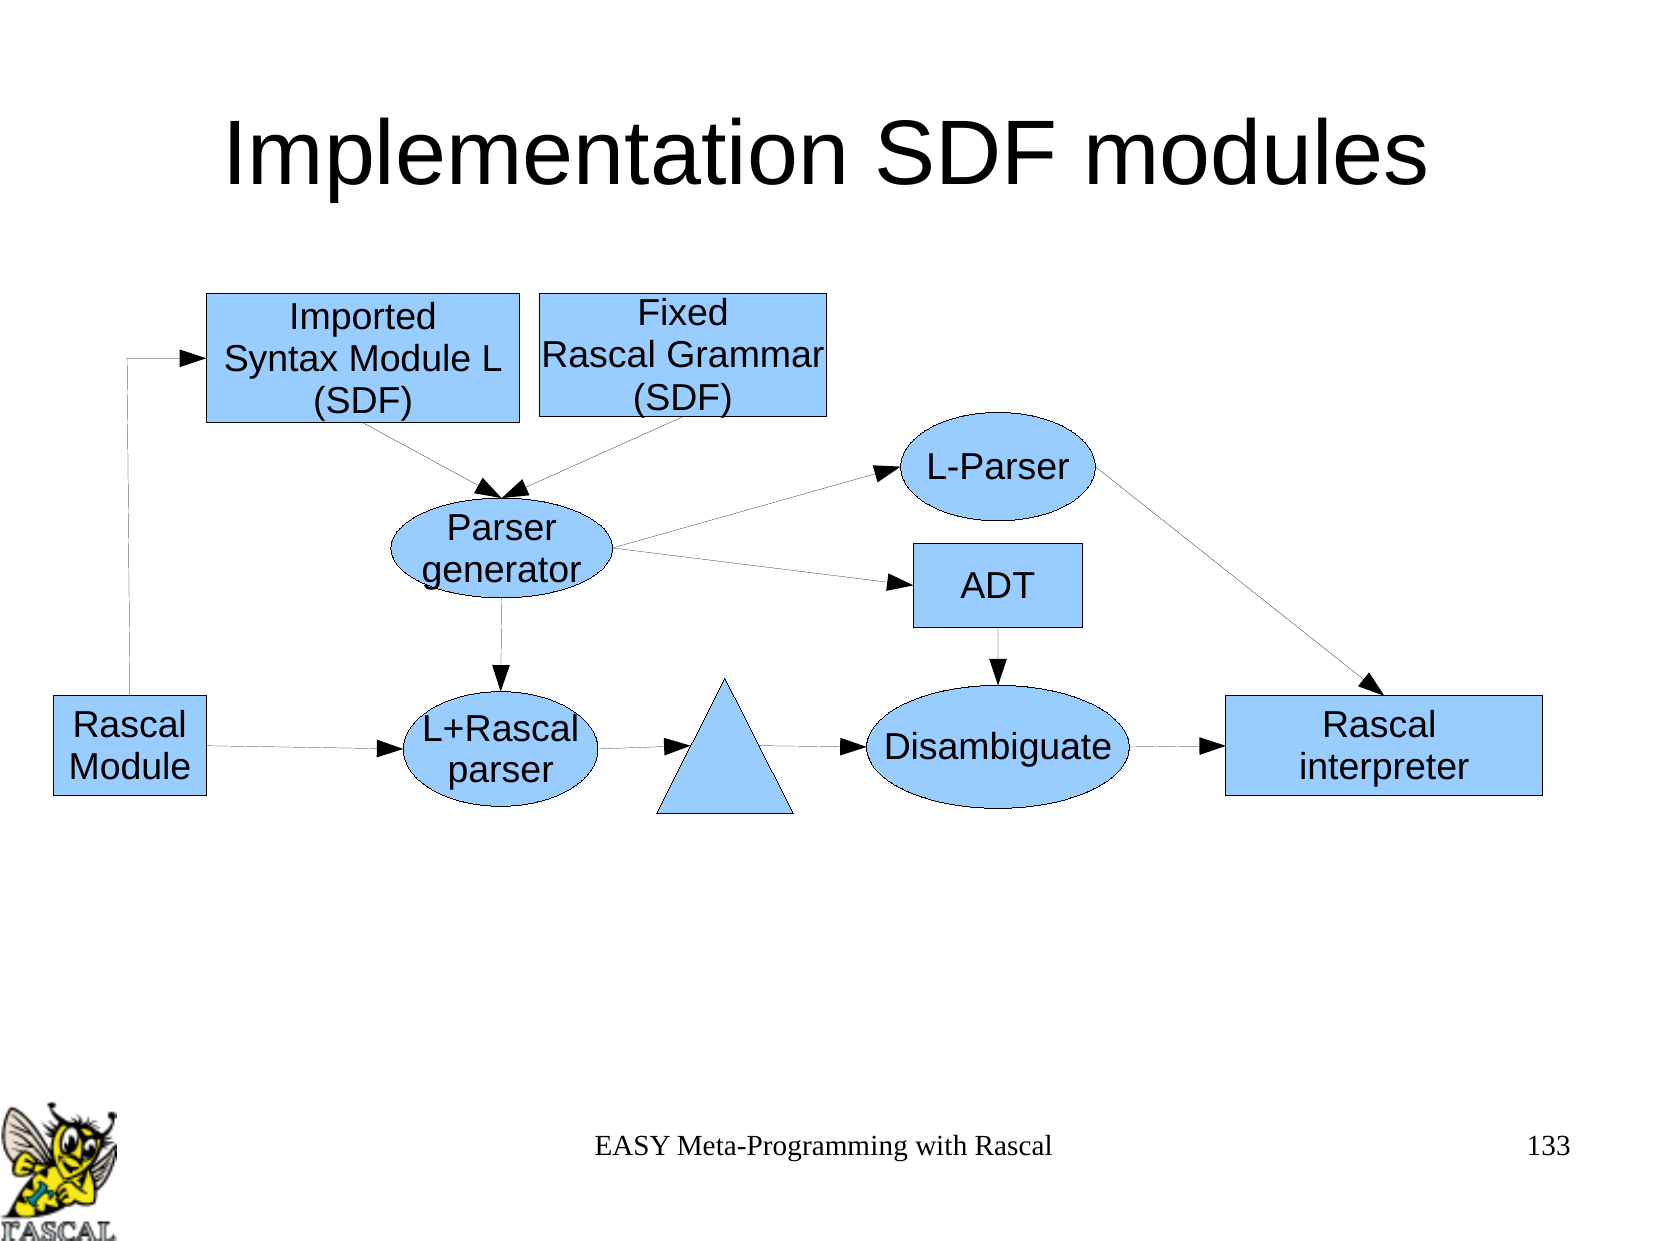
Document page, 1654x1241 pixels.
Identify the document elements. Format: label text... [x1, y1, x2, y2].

text_box ADT [913, 543, 1083, 628]
text_box Rascal interpreter [1225, 695, 1543, 796]
picture [0, 1102, 117, 1241]
text_box Disambiguate [866, 685, 1130, 809]
text_box L-Parser [900, 412, 1096, 521]
text_box L+Rascal parser [403, 691, 598, 807]
text_box [656, 678, 794, 814]
text_box Fixed Rascal Grammar (SDF) [539, 293, 827, 417]
title Implementation SDF modules [82, 49, 1571, 257]
text_box Imported Syntax Module L (SDF) [206, 293, 520, 423]
text_box Parser generator [390, 498, 613, 598]
text_box Rascal Module [53, 695, 207, 796]
